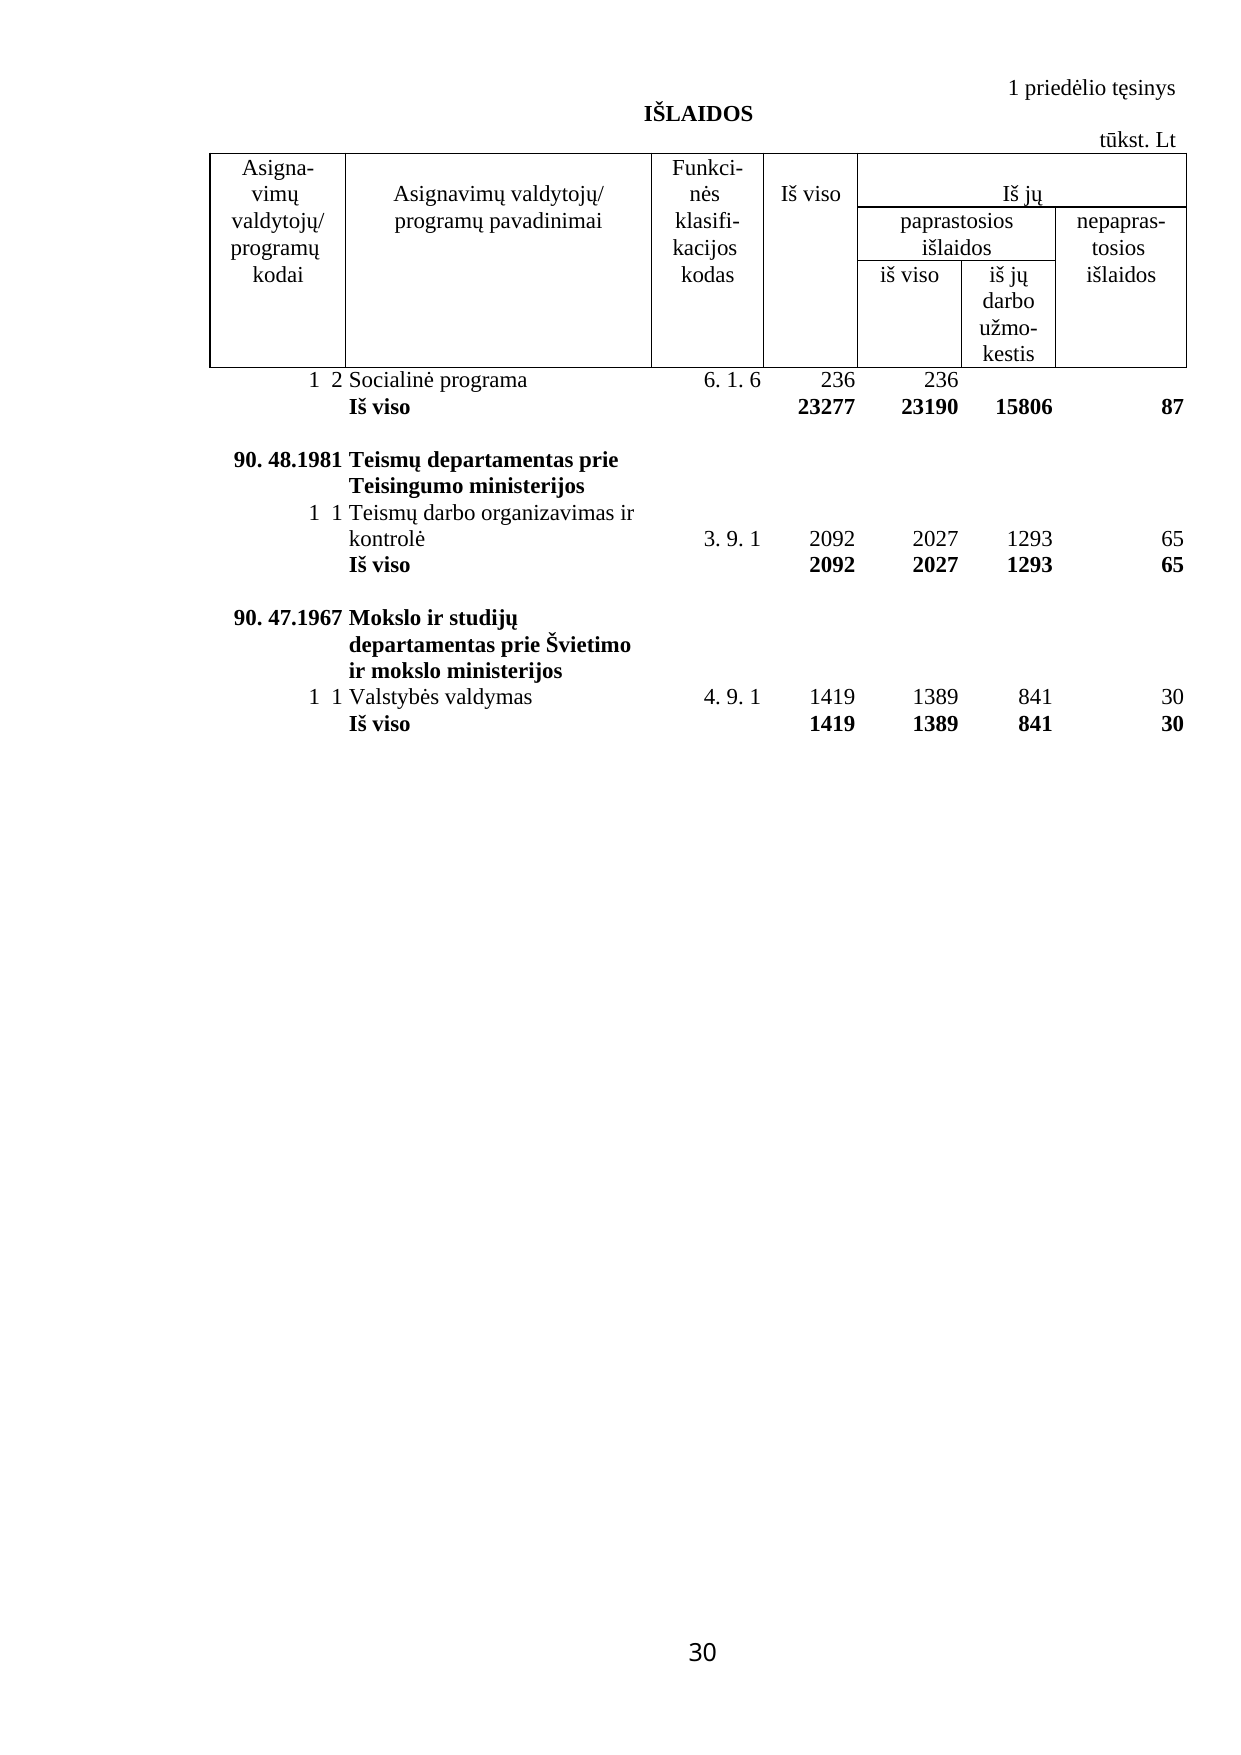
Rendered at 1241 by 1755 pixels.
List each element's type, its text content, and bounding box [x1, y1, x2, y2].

table_cell [651, 551, 764, 578]
table_cell 23190 [858, 393, 961, 419]
table_cell 1419 [764, 710, 858, 736]
table_cell [346, 736, 651, 789]
table_cell [858, 420, 961, 446]
table_cell [764, 578, 858, 604]
table_cell [210, 446, 215, 499]
table_cell Iš viso [764, 154, 857, 206]
table_cell Funkci-nės [652, 154, 763, 206]
table_cell 3. 9. 1 [651, 499, 764, 551]
table_cell Mokslo ir studijų departamentas prie Švietimo ir mokslo ministerijos [346, 604, 651, 683]
table_cell Iš viso [346, 710, 651, 736]
table_cell [215, 710, 346, 736]
table_cell [858, 736, 961, 789]
table_cell [651, 710, 764, 736]
table_cell [346, 578, 651, 604]
table_cell Iš viso [346, 393, 651, 419]
table_cell 90. 47.1967 [215, 604, 346, 683]
table_cell 2092 [764, 499, 858, 551]
table_cell 90. 48.1981 [215, 446, 346, 499]
table_cell 4. 9. 1 [651, 683, 764, 710]
table_cell 1293 [961, 499, 1056, 551]
table_cell iš viso [858, 261, 961, 367]
table_cell 236 [858, 368, 961, 393]
table_cell kodas [652, 260, 763, 367]
table_cell iš jų darbo užmo-kestis [962, 261, 1055, 367]
table_cell [215, 551, 346, 578]
table_cell [961, 368, 1056, 393]
table_cell [764, 736, 858, 789]
table_cell 841 [961, 710, 1056, 736]
table_cell [346, 420, 651, 446]
table_cell [210, 368, 215, 393]
table_cell Asigna-vimų [211, 154, 345, 206]
table_cell [651, 578, 764, 604]
table_cell [764, 446, 858, 499]
table_cell [210, 499, 215, 551]
table_cell Teismų departamentas prie Teisingumo ministerijos [346, 446, 651, 499]
table_cell [858, 604, 961, 683]
table_cell [961, 604, 1056, 683]
table_cell 2027 [858, 551, 961, 578]
table_cell [210, 420, 215, 446]
table_cell išlaidos [1056, 260, 1186, 367]
table_cell [961, 736, 1056, 789]
table_cell 1 2 [215, 368, 346, 393]
table_cell 2027 [858, 499, 961, 551]
table_cell [210, 393, 215, 419]
table_cell [210, 683, 215, 710]
table_cell valdytojų/programų [211, 206, 345, 260]
table_cell [961, 578, 1056, 604]
table_cell Išlaidos [210, 100, 1187, 126]
table_cell Iš viso [346, 551, 651, 578]
table_cell Asignavimų valdytojų/ [346, 154, 651, 206]
table_cell [210, 551, 215, 578]
table_cell 1293 [961, 551, 1056, 578]
table_cell 1419 [764, 683, 858, 710]
table_cell [764, 260, 857, 367]
table_cell [764, 604, 858, 683]
table_cell [1056, 368, 1187, 393]
table_cell [1056, 736, 1187, 789]
table_cell 15806 [961, 393, 1056, 419]
table_cell [215, 393, 346, 419]
table_cell 1389 [858, 710, 961, 736]
table_cell [215, 578, 346, 604]
table_cell [651, 393, 764, 419]
table_cell Iš jų [858, 154, 1186, 206]
table_cell 841 [961, 683, 1056, 710]
table_cell programų pavadinimai [346, 206, 651, 260]
table_cell [215, 736, 346, 789]
table_cell [346, 260, 651, 367]
table_cell [210, 578, 215, 604]
table_cell tūkst. Lt [210, 126, 1187, 153]
table_cell 87 [1056, 393, 1187, 419]
table_cell [1056, 604, 1187, 683]
table_cell [858, 446, 961, 499]
table_cell Valstybės valdymas [346, 683, 651, 710]
table_cell [210, 736, 215, 789]
table_cell [961, 446, 1056, 499]
table_cell kodai [211, 260, 345, 367]
table_cell [1056, 420, 1187, 446]
table_cell [1056, 446, 1187, 499]
table_cell 65 [1056, 551, 1187, 578]
table_header 1 priedėlio tęsinys [210, 74, 1187, 100]
table_cell 236 [764, 368, 858, 393]
table_cell Teismų darbo organizavimas ir kontrolė [346, 499, 651, 551]
table_cell [651, 420, 764, 446]
table_cell 1 1 [215, 499, 346, 551]
table_cell [651, 736, 764, 789]
table_cell 23277 [764, 393, 858, 419]
table_cell [764, 420, 858, 446]
table_cell Socialinė programa [346, 368, 651, 393]
table_cell 1389 [858, 683, 961, 710]
table_cell 30 [1056, 710, 1187, 736]
table_cell [210, 710, 215, 736]
table_cell [961, 420, 1056, 446]
table_cell [1056, 578, 1187, 604]
table_cell 6. 1. 6 [651, 368, 764, 393]
table_cell 30 [1056, 683, 1187, 710]
table_cell [764, 206, 857, 260]
table_cell nepapras-tosios [1056, 208, 1186, 260]
table_cell 1 1 [215, 683, 346, 710]
table_cell 2092 [764, 551, 858, 578]
table_cell 65 [1056, 499, 1187, 551]
table_cell [651, 446, 764, 499]
table_cell klasifi-kacijos [652, 206, 763, 260]
table_cell [215, 420, 346, 446]
table_cell paprastosios išlaidos [858, 208, 1055, 260]
table_cell [858, 578, 961, 604]
table_cell [651, 604, 764, 683]
table_cell [210, 604, 215, 683]
